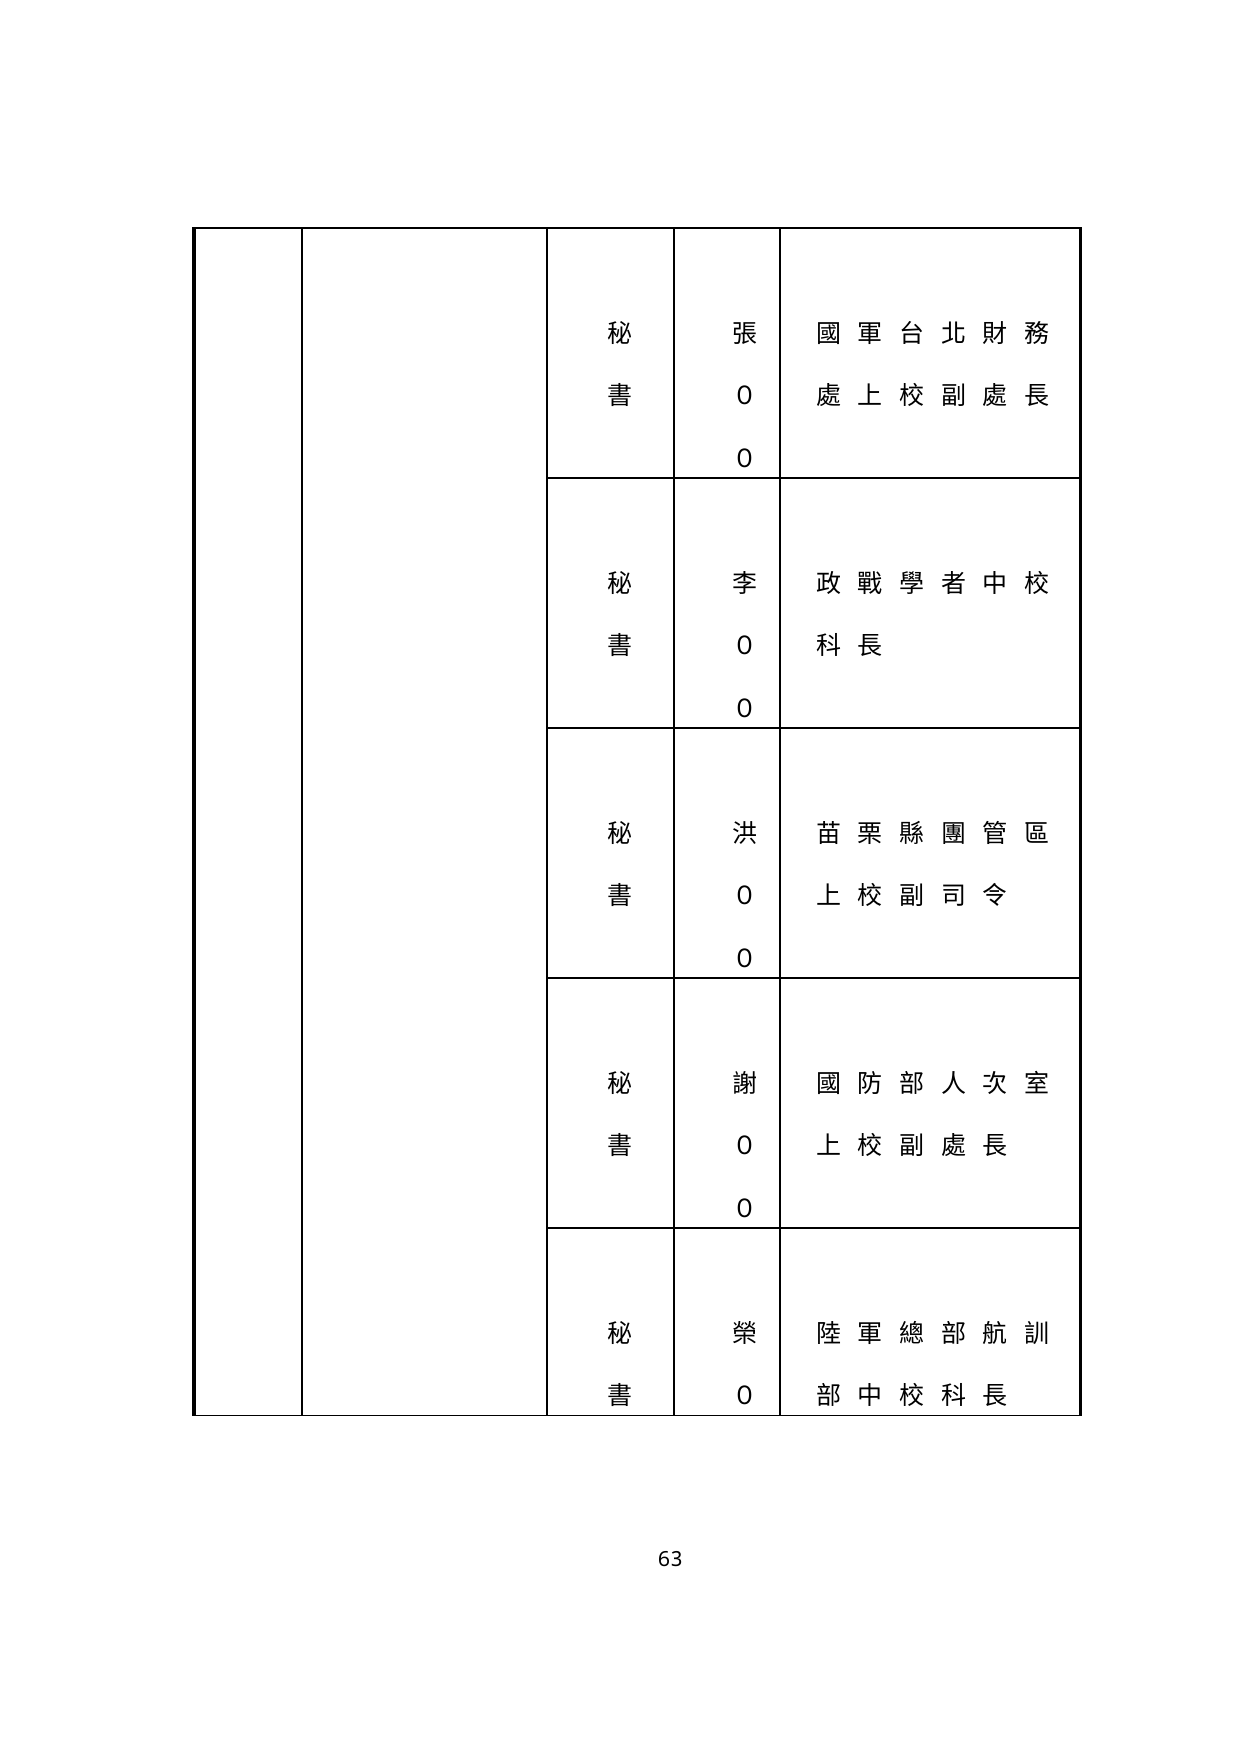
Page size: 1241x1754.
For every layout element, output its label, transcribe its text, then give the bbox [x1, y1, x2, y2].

table_cell 政戰學者中校科長 [781, 479, 1079, 727]
table_cell 秘書 [548, 229, 673, 477]
table_cell 陸軍總部航訓部中校科長 [781, 1229, 1079, 1415]
table_cell 榮０ [675, 1229, 779, 1415]
table_cell [196, 229, 301, 1415]
table_cell [303, 229, 546, 1415]
table_cell 李００ [675, 479, 779, 727]
table_cell 苗栗縣團管區上校副司令 [781, 729, 1079, 977]
table_cell 國軍台北財務處上校副處長 [781, 229, 1079, 477]
table_cell 秘書 [548, 979, 673, 1227]
table_cell 張００ [675, 229, 779, 477]
table_cell 洪００ [675, 729, 779, 977]
table_cell 秘書 [548, 729, 673, 977]
table_cell 秘書 [548, 479, 673, 727]
table_cell 秘書 [548, 1229, 673, 1415]
table_cell 謝００ [675, 979, 779, 1227]
table_cell 國防部人次室上校副處長 [781, 979, 1079, 1227]
